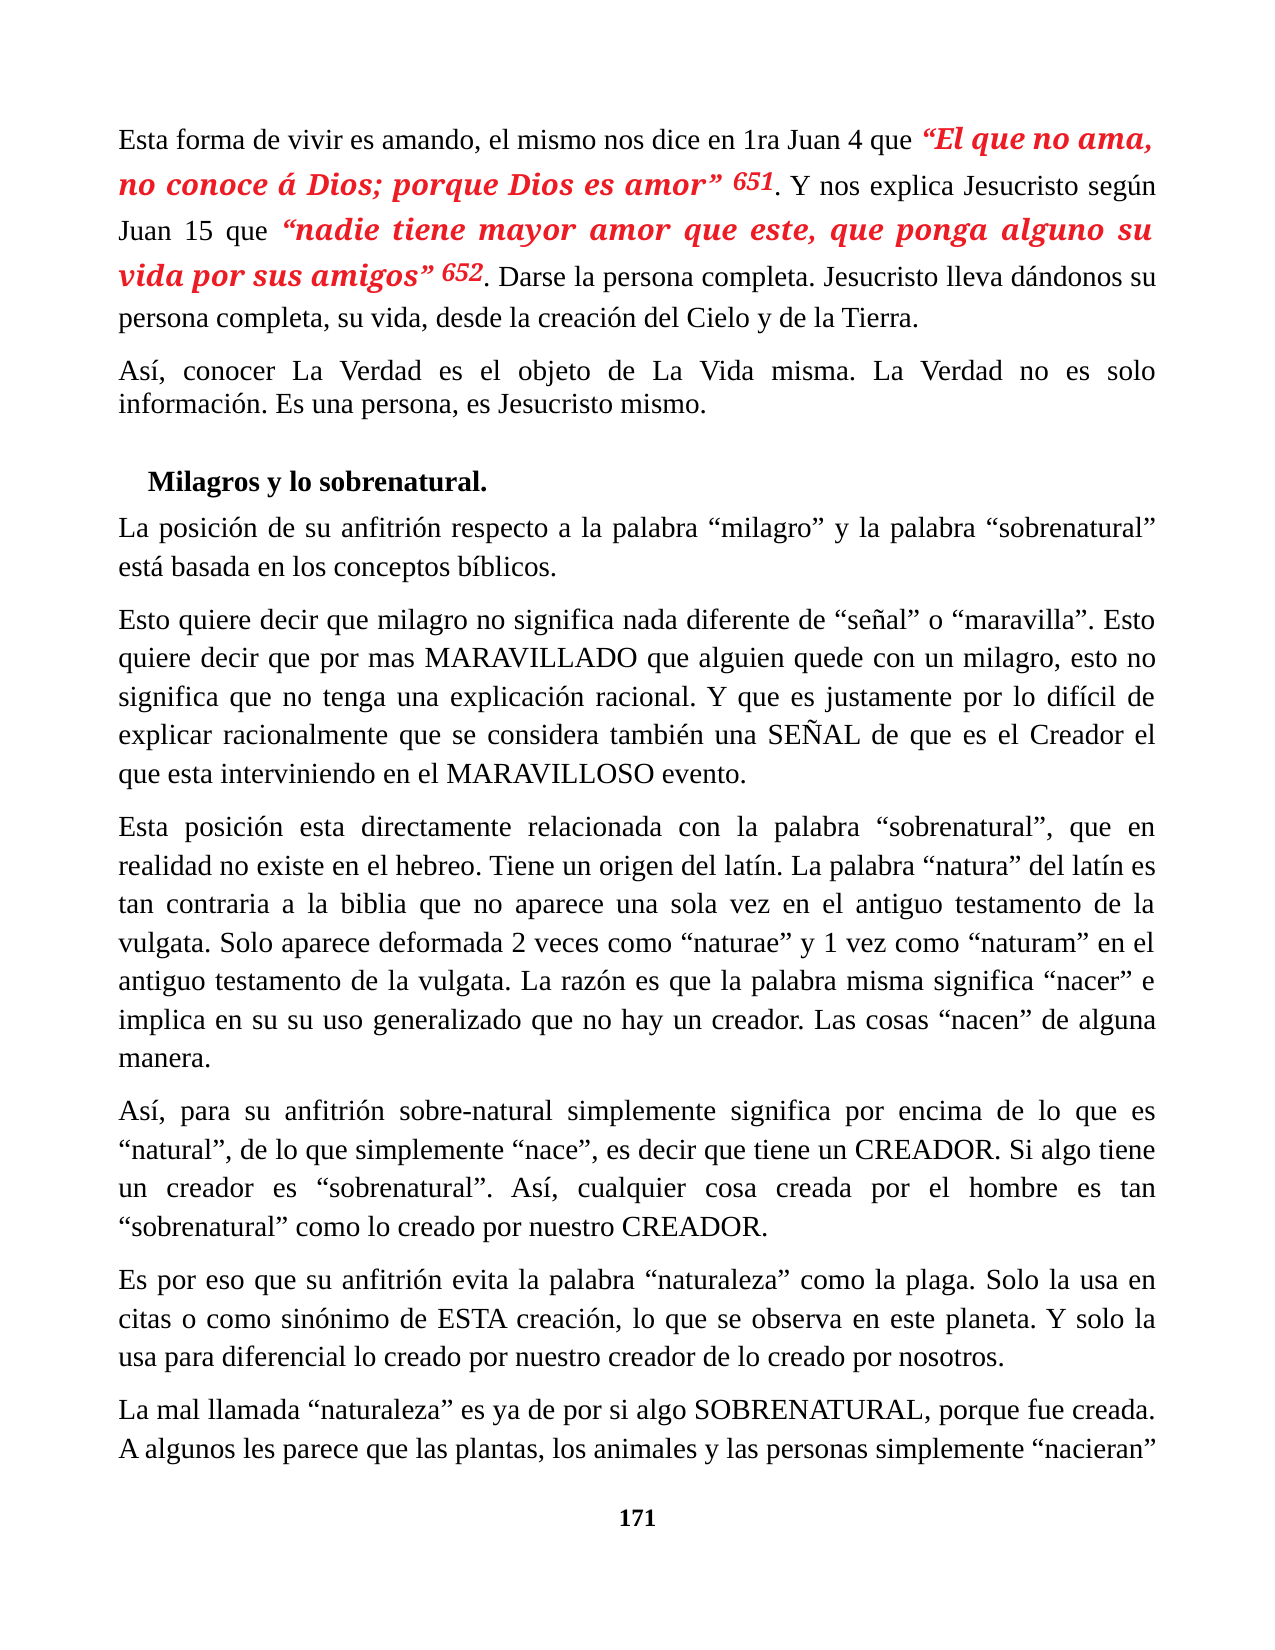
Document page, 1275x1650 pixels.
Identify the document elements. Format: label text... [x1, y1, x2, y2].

text Esta forma de vivir es amando, el mismo nos dice en 1ra Juan 4 que “El que no ama, no conoce á Dios; porque Dios es amor” . Y nos explica Jesucristo según Juan 15 que “nadie tiene mayor amor que este, que ponga alguno su vida por sus amigos” . Darse la persona completa. Jesucristo lleva dándonos su persona completa, su vida, desde la creación del Cielo y de la Tierra. [118, 118, 1157, 333]
text Así, para su anfitrión sobre-natural simplemente significa por encima de lo que es “natural”, de lo que simplemente “nace”, es decir que tiene un CREADOR. Si algo tiene un creador es “sobrenatural”. Así, cualquier cosa creada por el hombre es tan “sobrenatural” como lo creado por nuestro CREADOR. [118, 1093, 1157, 1243]
text Esta posición esta directamente relacionada con la palabra “sobrenatural”, que en realidad no existe en el hebreo. Tiene un origen del latín. La palabra “natura” del latín es tan contraria a la biblia que no aparece una sola vez en el antiguo testamento de la vulgata. Solo aparece deformada 2 veces como “naturae” y 1 vez como “naturam” en el antiguo testamento de la vulgata. La razón es que la palabra misma significa “nacer” e implica en su su uso generalizado que no hay un creador. Las cosas “nacen” de alguna manera. [118, 809, 1157, 1074]
text Esto quiere decir que milagro no significa nada diferente de “señal” o “maravilla”. Esto quiere decir que por mas MARAVILLADO que alguien quede con un milagro, esto no significa que no tenga una explicación racional. Y que es justamente por lo difícil de explicar racionalmente que se considera también una SEÑAL de que es el Creador el que esta interviniendo en el MARAVILLOSO evento. [118, 602, 1157, 789]
text La mal llamada “naturaleza” es ya de por si algo SOBRENATURAL, porque fue creada. A algunos les parece que las plantas, los animales y las personas simplemente “nacieran” [118, 1392, 1157, 1464]
text La posición de su anfitrión respecto a la palabra “milagro” y la palabra “sobrenatural” está basada en los conceptos bíblicos. [118, 510, 1157, 582]
text Es por eso que su anfitrión evita la palabra “naturaleza” como la plaga. Solo la usa en citas o como sinónimo de ESTA creación, lo que se observa en este planeta. Y solo la usa para diferencial lo creado por nuestro creador de lo creado por nosotros. [118, 1262, 1157, 1373]
text Así, conocer La Verdad es el objeto de La Vida misma. La Verdad no es solo información. Es una persona, es Jesucristo mismo. [118, 353, 1157, 420]
subtitle Milagros y lo sobrenatural. [148, 464, 1157, 498]
